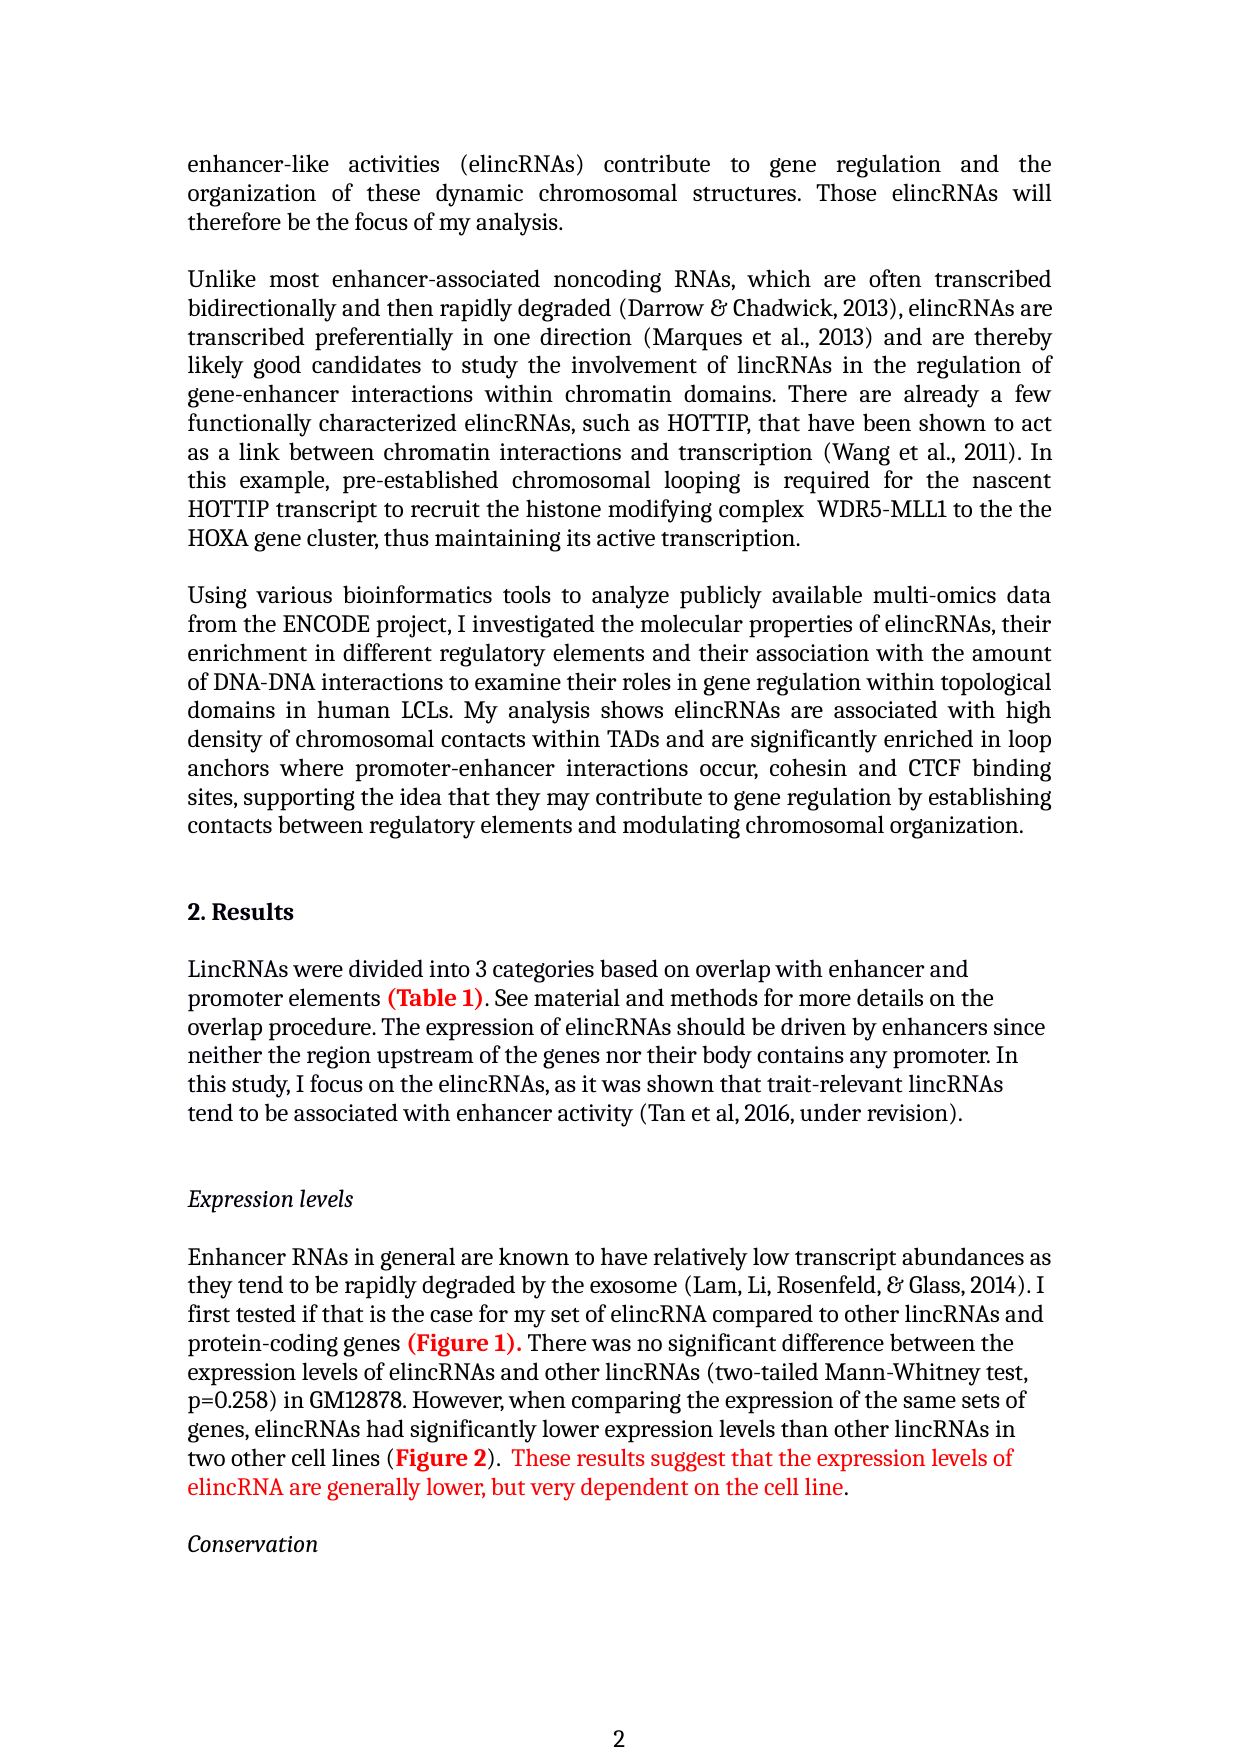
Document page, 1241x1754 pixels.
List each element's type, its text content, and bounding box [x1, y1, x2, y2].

text LincRNAs were divided into 3 categories based on overlap with enhancer and promoter elements (Table 1). See material and methods for more details on the overlap procedure. The expression of elincRNAs should be driven by enhancers since neither the region upstream of the genes nor their body contains any promoter. In this study, I focus on the elincRNAs, as it was shown that trait-relevant lincRNAs tend to be associated with enhancer activity (Tan et al, 2016, under revision). [187, 955, 1053, 1127]
text Expression levels [187, 1185, 1053, 1214]
text Unlike most enhancer-associated noncoding RNAs, which are often transcribed bidirectionally and then rapidly degraded (Darrow & Chadwick, 2013)⁠, elincRNAs are transcribed preferentially in one direction (Marques et al., 2013)⁠ and are thereby likely good candidates to study the involvement of lincRNAs in the regulation of gene-enhancer interactions within chromatin domains. There are already a few functionally characterized elincRNAs, such as HOTTIP, that have been shown to act as a link between chromatin interactions and transcription (Wang et al., 2011)⁠. In this example, pre-established chromosomal looping is required for the nascent HOTTIP transcript to recruit the histone modifying complex WDR5-MLL1 to the the HOXA gene cluster, thus maintaining its active transcription. [187, 265, 1053, 552]
text 2. Results [187, 897, 1053, 926]
text enhancer-like activities (elincRNAs) contribute to gene regulation and the organization of these dynamic chromosomal structures. Those elincRNAs will therefore be the focus of my analysis. [187, 150, 1053, 236]
text Enhancer RNAs in general are known to have relatively low transcript abundances as they tend to be rapidly degraded by the exosome (Lam, Li, Rosenfeld, & Glass, 2014)⁠. I first tested if that is the case for my set of elincRNA compared to other lincRNAs and protein-coding genes (Figure 1). There was no significant difference between the expression levels of elincRNAs and other lincRNAs (two-tailed Mann-Whitney test, p=0.258) in GM12878. However, when comparing the expression of the same sets of genes, elincRNAs had significantly lower expression levels than other lincRNAs in two other cell lines (Figure 2). These results suggest that the expression levels of elincRNA are generally lower, but very dependent on the cell line. [187, 1242, 1053, 1501]
text Using various bioinformatics tools to analyze publicly available multi-omics data from the ENCODE project, I investigated the molecular properties of elincRNAs, their enrichment in different regulatory elements and their association with the amount of DNA-DNA interactions to examine their roles in gene regulation within topological domains in human LCLs. My analysis shows elincRNAs are associated with high density of chromosomal contacts within TADs and are significantly enriched in loop anchors where promoter-enhancer interactions occur, cohesin and CTCF binding sites, supporting the idea that they may contribute to gene regulation by establishing contacts between regulatory elements and modulating chromosomal organization. [187, 581, 1053, 840]
text Conservation [187, 1530, 1053, 1559]
